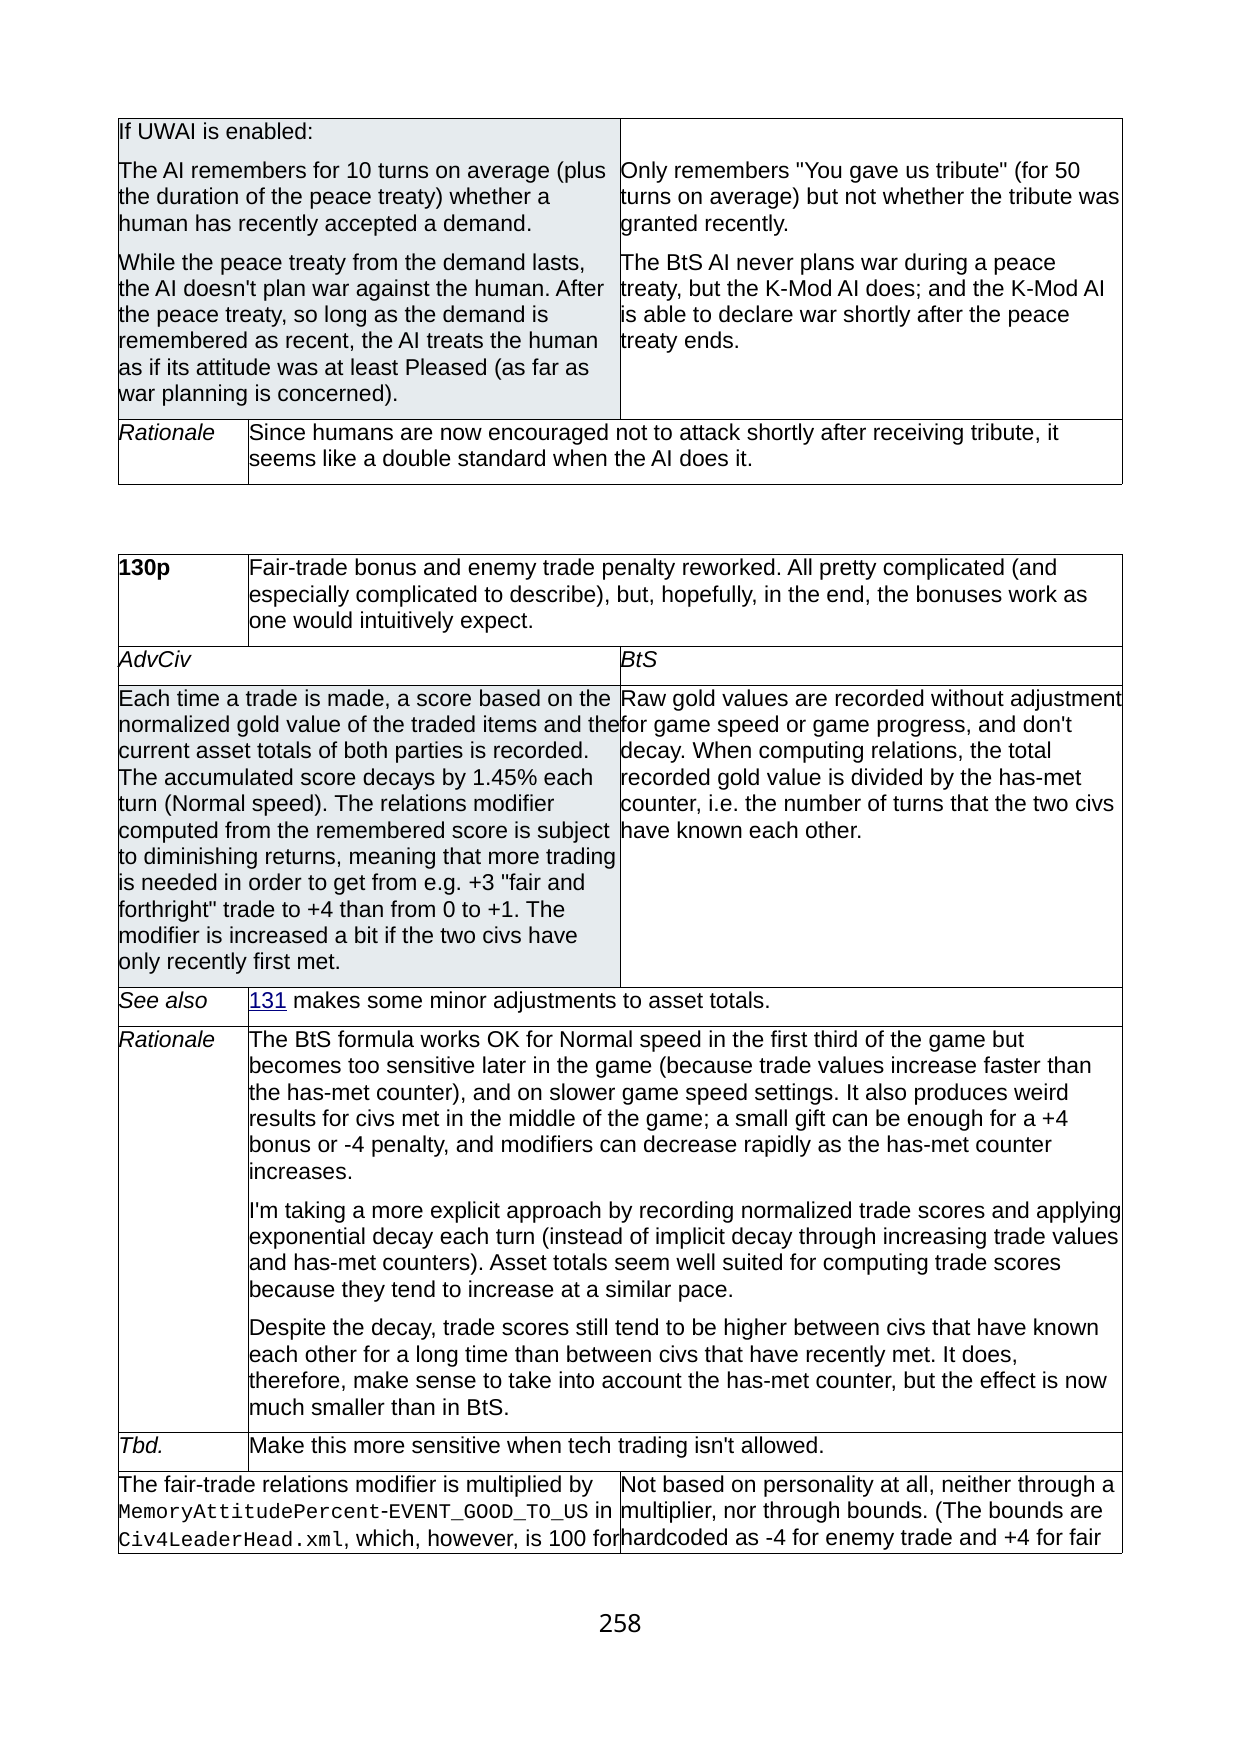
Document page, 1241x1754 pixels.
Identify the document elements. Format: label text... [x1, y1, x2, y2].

table_cell Since humans are now encouraged not to attack shortly after receiving tribute, it seems like a double standard when the AI does it. [249, 420, 1122, 484]
table_cell Tbd. [119, 1433, 248, 1471]
table_cell Make this more sensitive when tech trading isn't allowed. [249, 1433, 1122, 1471]
table_cell The fair-trade relations modifier is multiplied by MemoryAttitudePercent-EVENT_GOOD_TO_US in Civ4LeaderHead.xml, which, however, is 100 for [119, 1472, 620, 1553]
table_cell Only remembers "You gave us tribute" (for 50 turns on average) but not whether the tribute was granted recently. The BtS AI never plans war during a peace treaty, but the K-Mod AI does; and the K-Mod AI is able to declare war shortly after the peace treaty ends. [621, 119, 1122, 419]
table_cell Rationale [119, 420, 248, 484]
table_cell 131 makes some minor adjustments to asset totals. [249, 988, 1122, 1026]
table_header 130p [119, 555, 248, 646]
table_cell If UWAI is enabled: The AI remembers for 10 turns on average (plus the duration of the peace treaty) whether a human has recently accepted a demand. While the peace treaty from the demand lasts, the AI doesn't plan war against the human. After the peace treaty, so long as the demand is remembered as recent, the AI treats the human as if its attitude was at least Pleased (as far as war planning is concerned). [119, 119, 620, 419]
table_cell See also [119, 988, 248, 1026]
table_cell Rationale [119, 1027, 248, 1432]
table_cell Raw gold values are recorded without adjustment for game speed or game progress, and don't decay. When computing relations, the total recorded gold value is divided by the has-met counter, i.e. the number of turns that the two civs have known each other. [621, 686, 1122, 987]
table_cell Not based on personality at all, neither through a multiplier, nor through bounds. (The bounds are hardcoded as -4 for enemy trade and +4 for fair [621, 1472, 1122, 1553]
table_cell AdvCiv [119, 647, 620, 685]
table_cell The BtS formula works OK for Normal speed in the first third of the game but becomes too sensitive later in the game (because trade values increase faster than the has-met counter), and on slower game speed settings. It also produces weird results for civs met in the middle of the game; a small gift can be enough for a +4 bonus or -4 penalty, and modifiers can decrease rapidly as the has-met counter increases. I'm taking a more explicit approach by recording normalized trade scores and applying exponential decay each turn (instead of implicit decay through increasing trade values and has-met counters). Asset totals seem well suited for computing trade scores because they tend to increase at a similar pace. Despite the decay, trade scores still tend to be higher between civs that have known each other for a long time than between civs that have recently met. It does, therefore, make sense to take into account the has-met counter, but the effect is now much smaller than in BtS. [249, 1027, 1122, 1432]
table_cell Each time a trade is made, a score based on the normalized gold value of the traded items and the current asset totals of both parties is recorded. The accumulated score decays by 1.45% each turn (Normal speed). The relations modifier computed from the remembered score is subject to diminishing returns, meaning that more trading is needed in order to get from e.g. +3 "fair and forthright" trade to +4 than from 0 to +1. The modifier is increased a bit if the two civs have only recently first met. [119, 686, 620, 987]
table_cell BtS [621, 647, 1122, 685]
table_header Fair-trade bonus and enemy trade penalty reworked. All pretty complicated (and especially complicated to describe), but, hopefully, in the end, the bonuses work as one would intuitively expect. [249, 555, 1122, 646]
